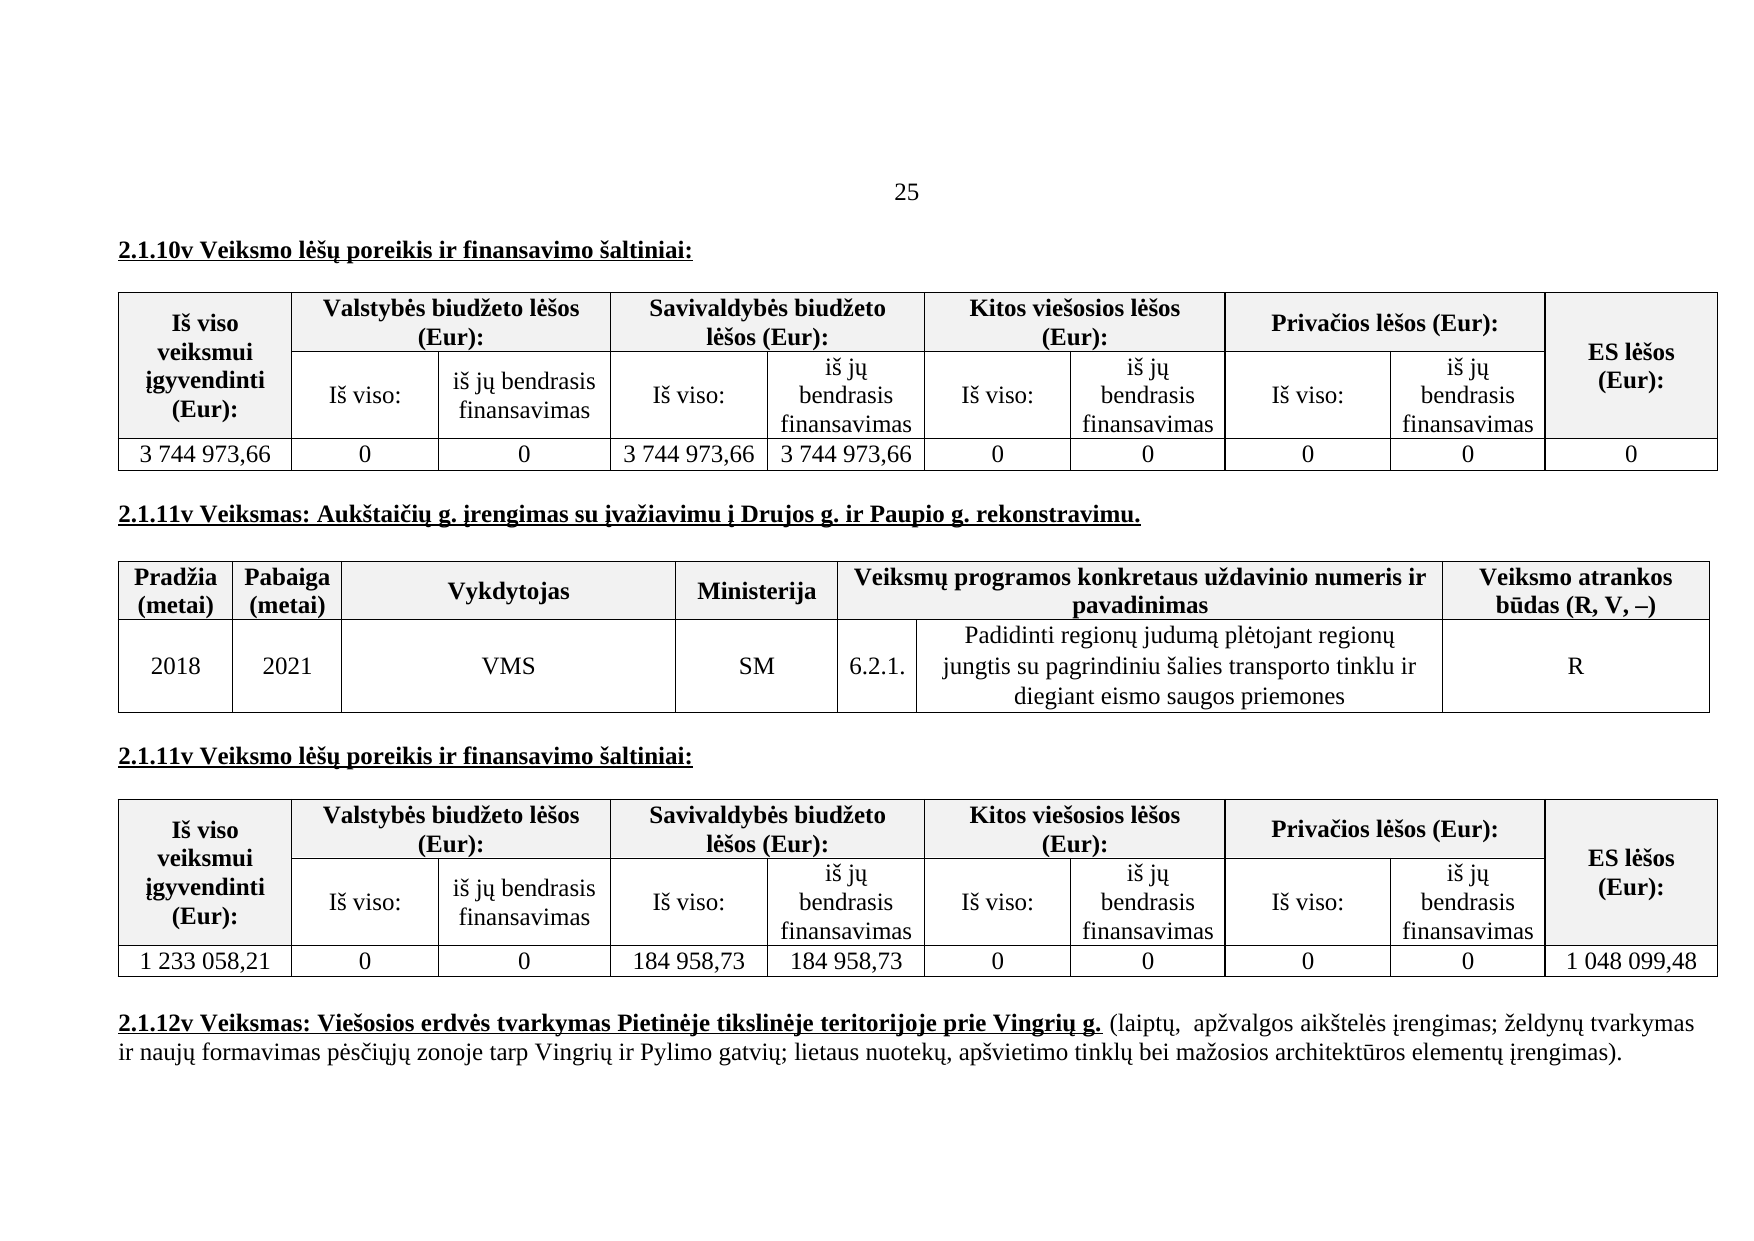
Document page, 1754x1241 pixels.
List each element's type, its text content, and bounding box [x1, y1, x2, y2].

table_cell VMS [342, 620, 675, 712]
table_header Iš viso veiksmui įgyvendinti (Eur): [119, 800, 291, 945]
table_header Iš viso veiksmui įgyvendinti (Eur): [119, 293, 291, 438]
text 2.1.11v Veiksmas: Aukštaičių g. įrengimas su įvažiavimu į Drujos g. ir Paupio g. rekonstravimu. [118, 499, 1695, 528]
table_header Savivaldybės biudžeto lėšos (Eur): [611, 800, 924, 857]
table_cell Iš viso: [292, 352, 438, 438]
table_header Veiksmų programos konkretaus uždavinio numeris ir pavadinimas [838, 562, 1442, 619]
table_cell iš jų bendrasis finansavimas [768, 859, 924, 945]
table_cell Iš viso: [611, 859, 767, 945]
table_header Privačios lėšos (Eur): [1226, 293, 1544, 351]
text 2.1.11v Veiksmo lėšų poreikis ir finansavimo šaltiniai: [118, 741, 1695, 770]
table_header Pradžia (metai) [119, 562, 232, 619]
text 2.1.12v Veiksmas: Viešosios erdvės tvarkymas Pietinėje tikslinėje teritorijoje prie Vingrių g. (laiptų, apžvalgos aikštelės įrengimas; želdynų tvarkymas ir naujų formavimas pėsčiųjų zonoje tarp Vingrių ir Pylimo gatvių; lietaus nuotekų, apšvietimo tinklų bei mažosios architektūros elementų įrengimas). [118, 1008, 1695, 1065]
table_cell iš jų bendrasis finansavimas [439, 352, 610, 438]
table_header Veiksmo atrankos būdas (R, V, –) [1443, 562, 1709, 619]
table_header Vykdytojas [342, 562, 675, 619]
table_cell 0 [925, 439, 1070, 469]
table_cell 184 958,73 [611, 946, 767, 976]
table_cell 0 [292, 439, 438, 469]
table_cell iš jų bendrasis finansavimas [1391, 859, 1544, 945]
text 2.1.10v Veiksmo lėšų poreikis ir finansavimo šaltiniai: [118, 235, 1695, 263]
table_cell 0 [1226, 439, 1390, 469]
table_cell Iš viso: [611, 352, 767, 438]
table_cell 3 744 973,66 [768, 439, 924, 469]
table_cell iš jų bendrasis finansavimas [1391, 352, 1544, 438]
table_header Valstybės biudžeto lėšos (Eur): [292, 800, 610, 857]
table_cell iš jų bendrasis finansavimas [768, 352, 924, 438]
table_header Kitos viešosios lėšos (Eur): [925, 293, 1224, 351]
table_cell 1 233 058,21 [119, 946, 291, 976]
table_cell 0 [439, 946, 610, 976]
table_header ES lėšos (Eur): [1546, 800, 1717, 945]
table_cell Iš viso: [1226, 859, 1390, 945]
table_cell 2021 [233, 620, 341, 712]
table_header ES lėšos (Eur): [1546, 293, 1717, 438]
table_cell 3 744 973,66 [611, 439, 767, 469]
table_header Pabaiga (metai) [233, 562, 341, 619]
table_cell 1 048 099,48 [1546, 946, 1717, 976]
table_cell 3 744 973,66 [119, 439, 291, 469]
table_cell iš jų bendrasis finansavimas [1071, 352, 1224, 438]
table_cell R [1443, 620, 1709, 712]
table_cell Iš viso: [925, 859, 1070, 945]
table_cell 184 958,73 [768, 946, 924, 976]
table_cell SM [676, 620, 837, 712]
table_cell 0 [925, 946, 1070, 976]
table_header Valstybės biudžeto lėšos (Eur): [292, 293, 610, 351]
table_cell Iš viso: [925, 352, 1070, 438]
table_cell iš jų bendrasis finansavimas [1071, 859, 1224, 945]
table_cell 0 [1391, 946, 1544, 976]
table_cell 0 [1226, 946, 1390, 976]
table_cell 0 [1071, 946, 1224, 976]
table_cell iš jų bendrasis finansavimas [439, 859, 610, 945]
table_header Privačios lėšos (Eur): [1226, 800, 1544, 857]
table_cell Iš viso: [292, 859, 438, 945]
table_cell Iš viso: [1226, 352, 1390, 438]
table_cell 0 [1071, 439, 1224, 469]
table_cell Padidinti regionų judumą plėtojant regionų jungtis su pagrindiniu šalies transporto tinklu ir diegiant eismo saugos priemones [917, 620, 1442, 712]
table_header Savivaldybės biudžeto lėšos (Eur): [611, 293, 924, 351]
table_header Ministerija [676, 562, 837, 619]
table_cell 0 [1391, 439, 1544, 469]
table_cell 0 [292, 946, 438, 976]
table_cell 6.2.1. [838, 620, 916, 712]
table_header Kitos viešosios lėšos (Eur): [925, 800, 1224, 857]
table_cell 2018 [119, 620, 232, 712]
table_cell 0 [439, 439, 610, 469]
table_cell 0 [1546, 439, 1717, 469]
